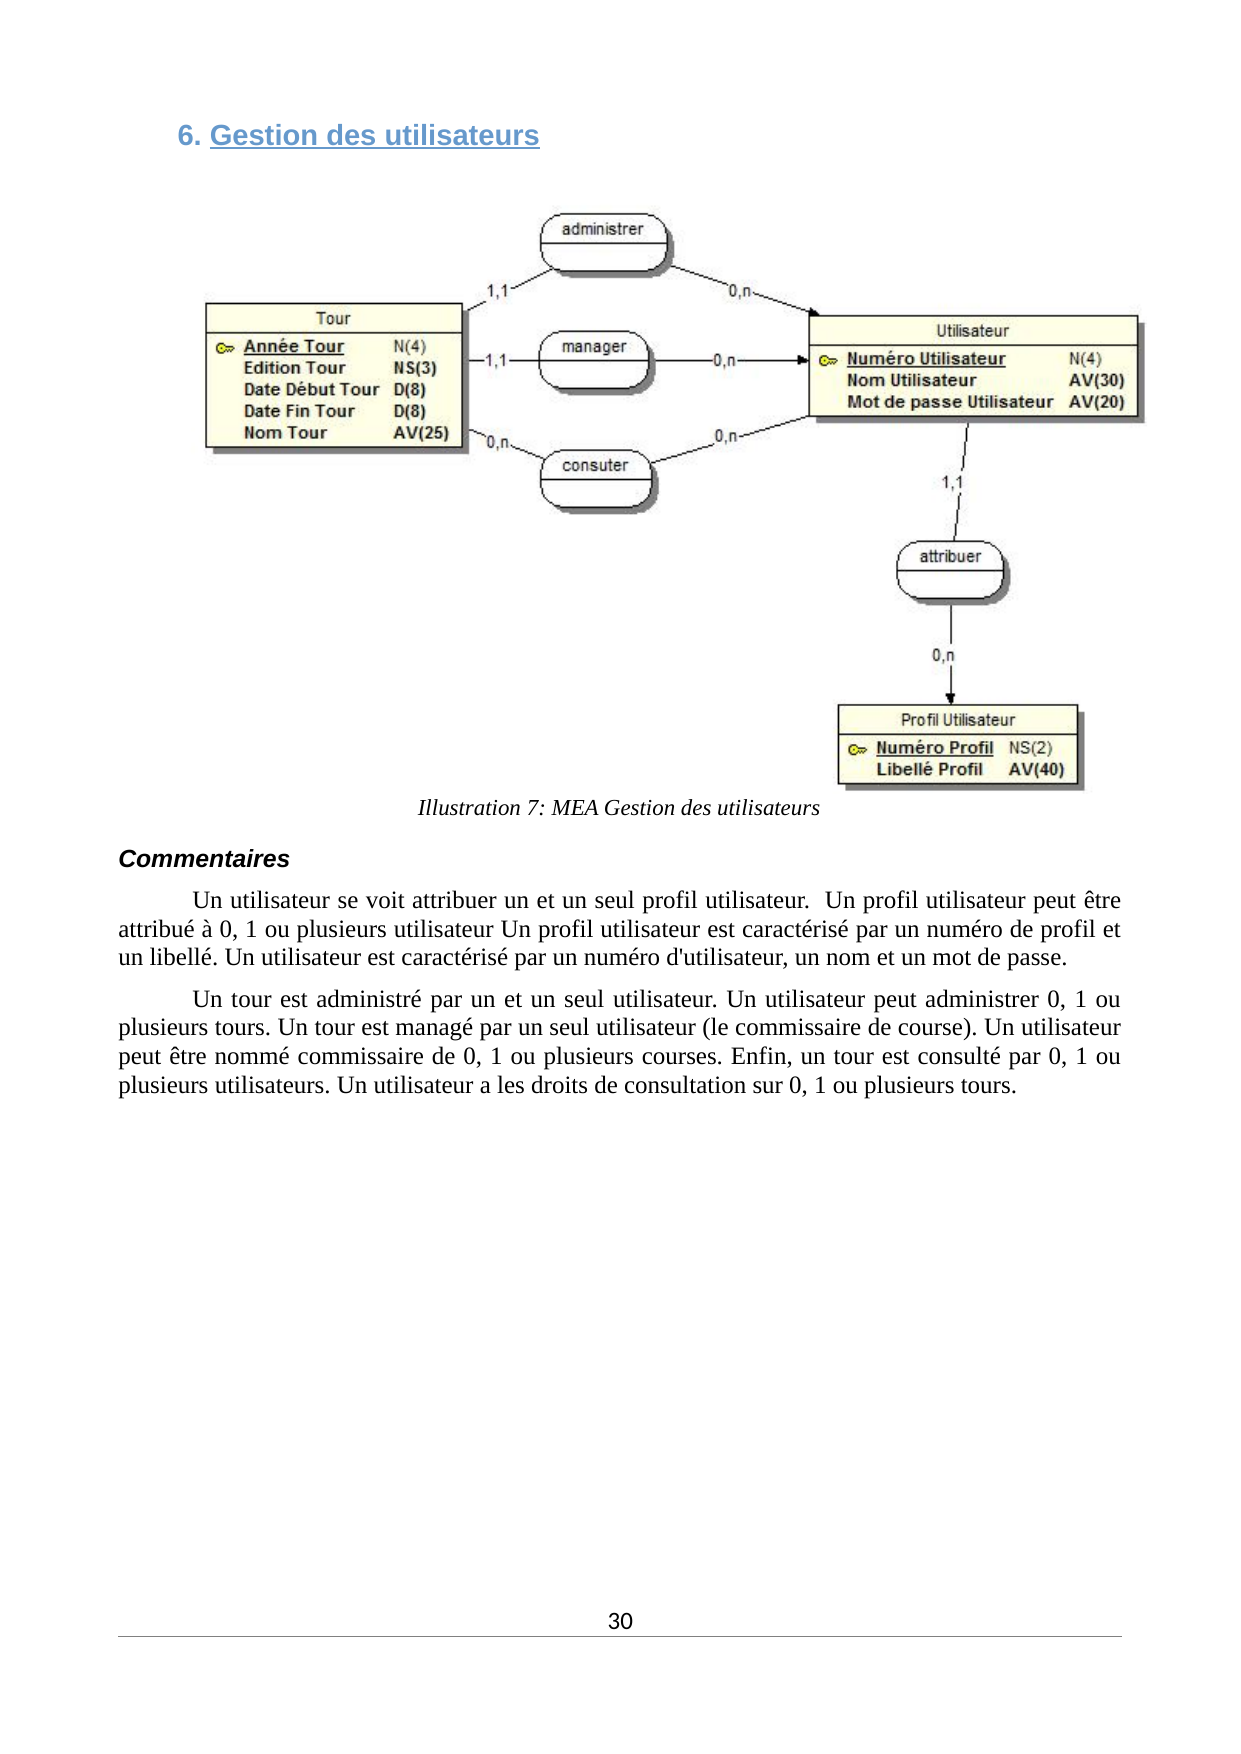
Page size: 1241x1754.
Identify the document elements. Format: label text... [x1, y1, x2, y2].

subtitle Gestion des utilisateurs [177, 118, 1122, 152]
subtitle Commentaires [94, 820, 1146, 872]
picture [93, 181, 1148, 794]
text Un tour est administré par un et un seul utilisateur. Un utilisateur peut administrer 0, 1 ou plusieurs tours. Un tour est managé par un seul utilisateur (le commissaire de course). Un utilisateur peut être nommé commissaire de 0, 1 ou plusieurs courses. Enfin, un tour est consulté par 0, 1 ou plusieurs utilisateurs. Un utilisateur a les droits de consultation sur 0, 1 ou plusieurs tours. [118, 984, 1122, 1099]
text Illustration 7: MEA Gestion des utilisateurs [94, 794, 1146, 820]
text Un utilisateur se voit attribuer un et un seul profil utilisateur. Un profil utilisateur peut être attribué à 0, 1 ou plusieurs utilisateur Un profil utilisateur est caractérisé par un numéro de profil et un libellé. Un utilisateur est caractérisé par un numéro d'utilisateur, un nom et un mot de passe. [118, 885, 1122, 971]
